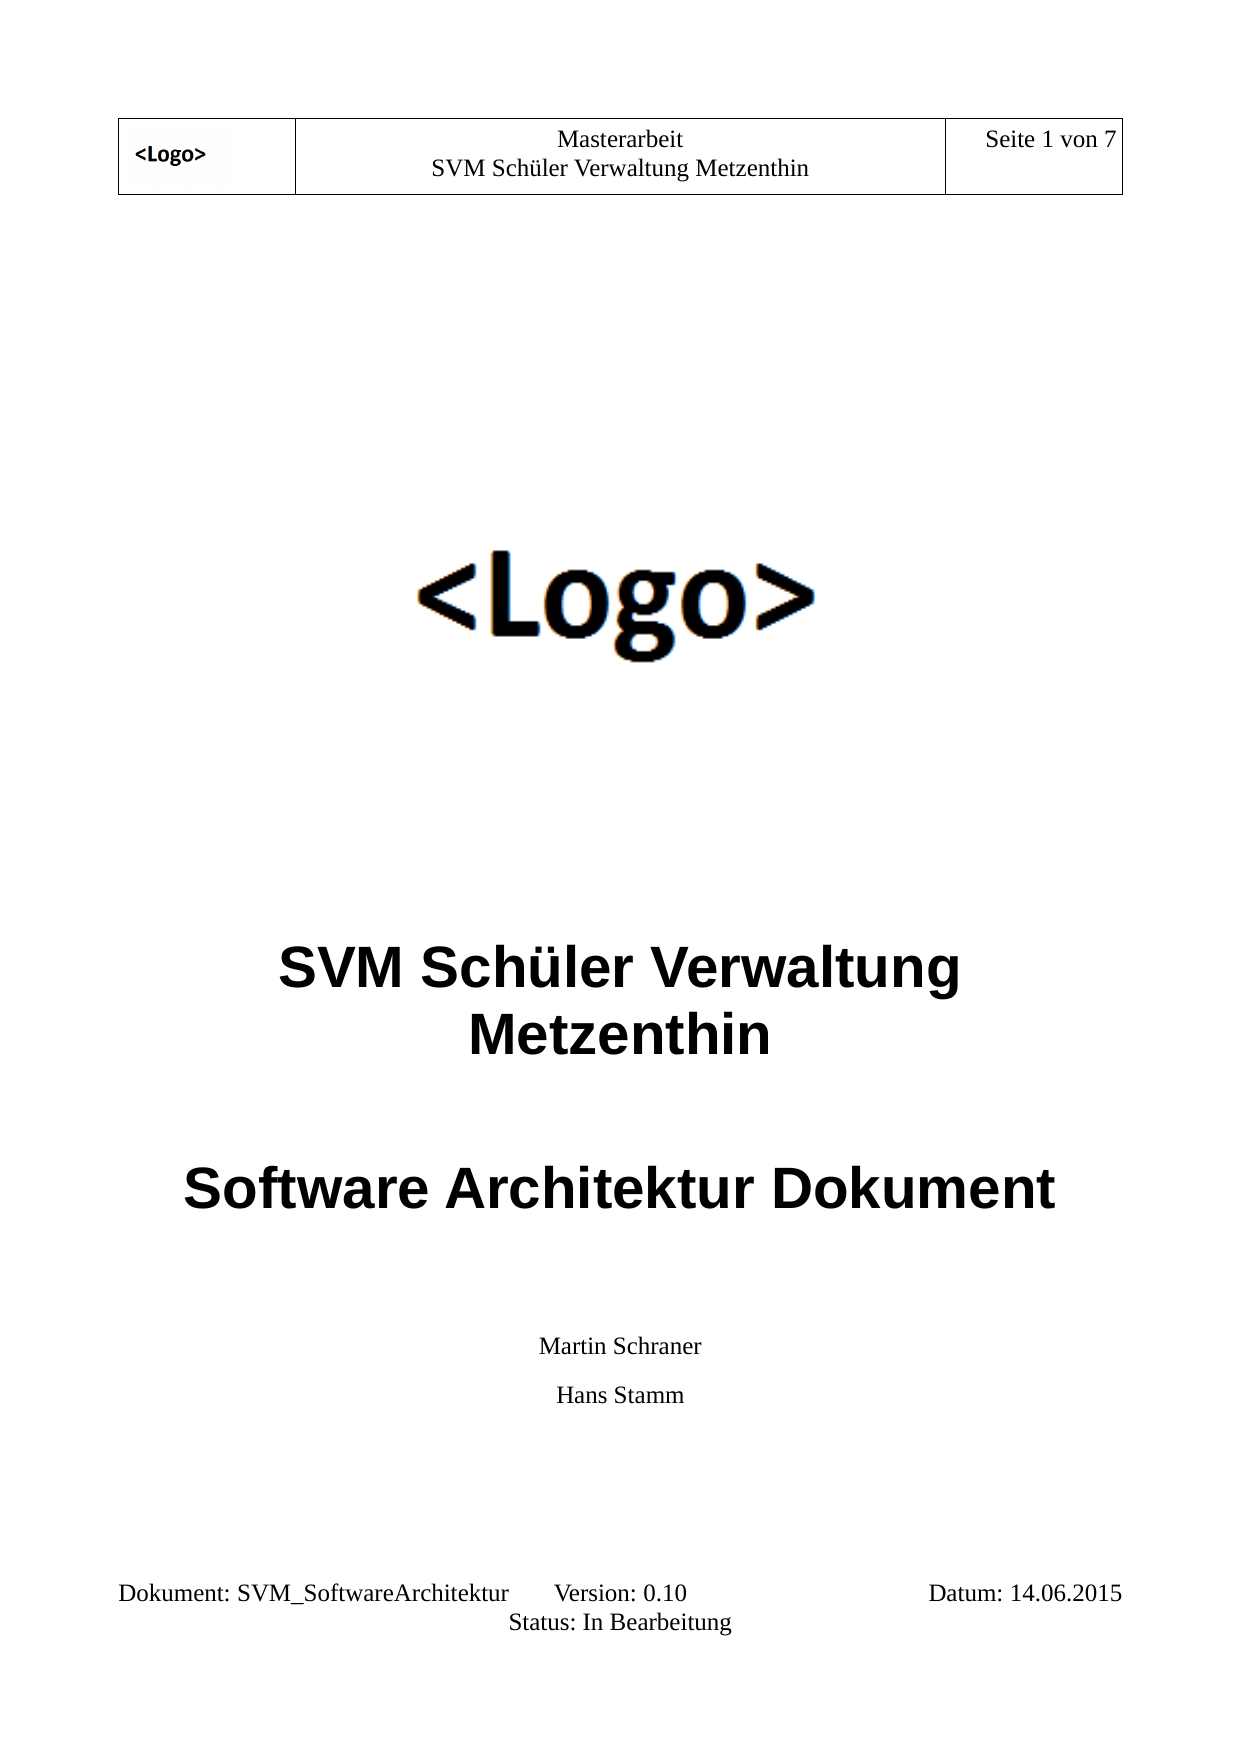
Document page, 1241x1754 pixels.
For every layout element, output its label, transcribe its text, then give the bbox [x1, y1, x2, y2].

picture [348, 423, 892, 793]
title SVM Schüler Verwaltung Metzenthin [118, 933, 1122, 1067]
text Martin Schraner [118, 1331, 1122, 1360]
picture [123, 123, 230, 189]
text Hans Stamm [118, 1380, 1122, 1409]
title Software Architektur Dokument [118, 1153, 1122, 1220]
